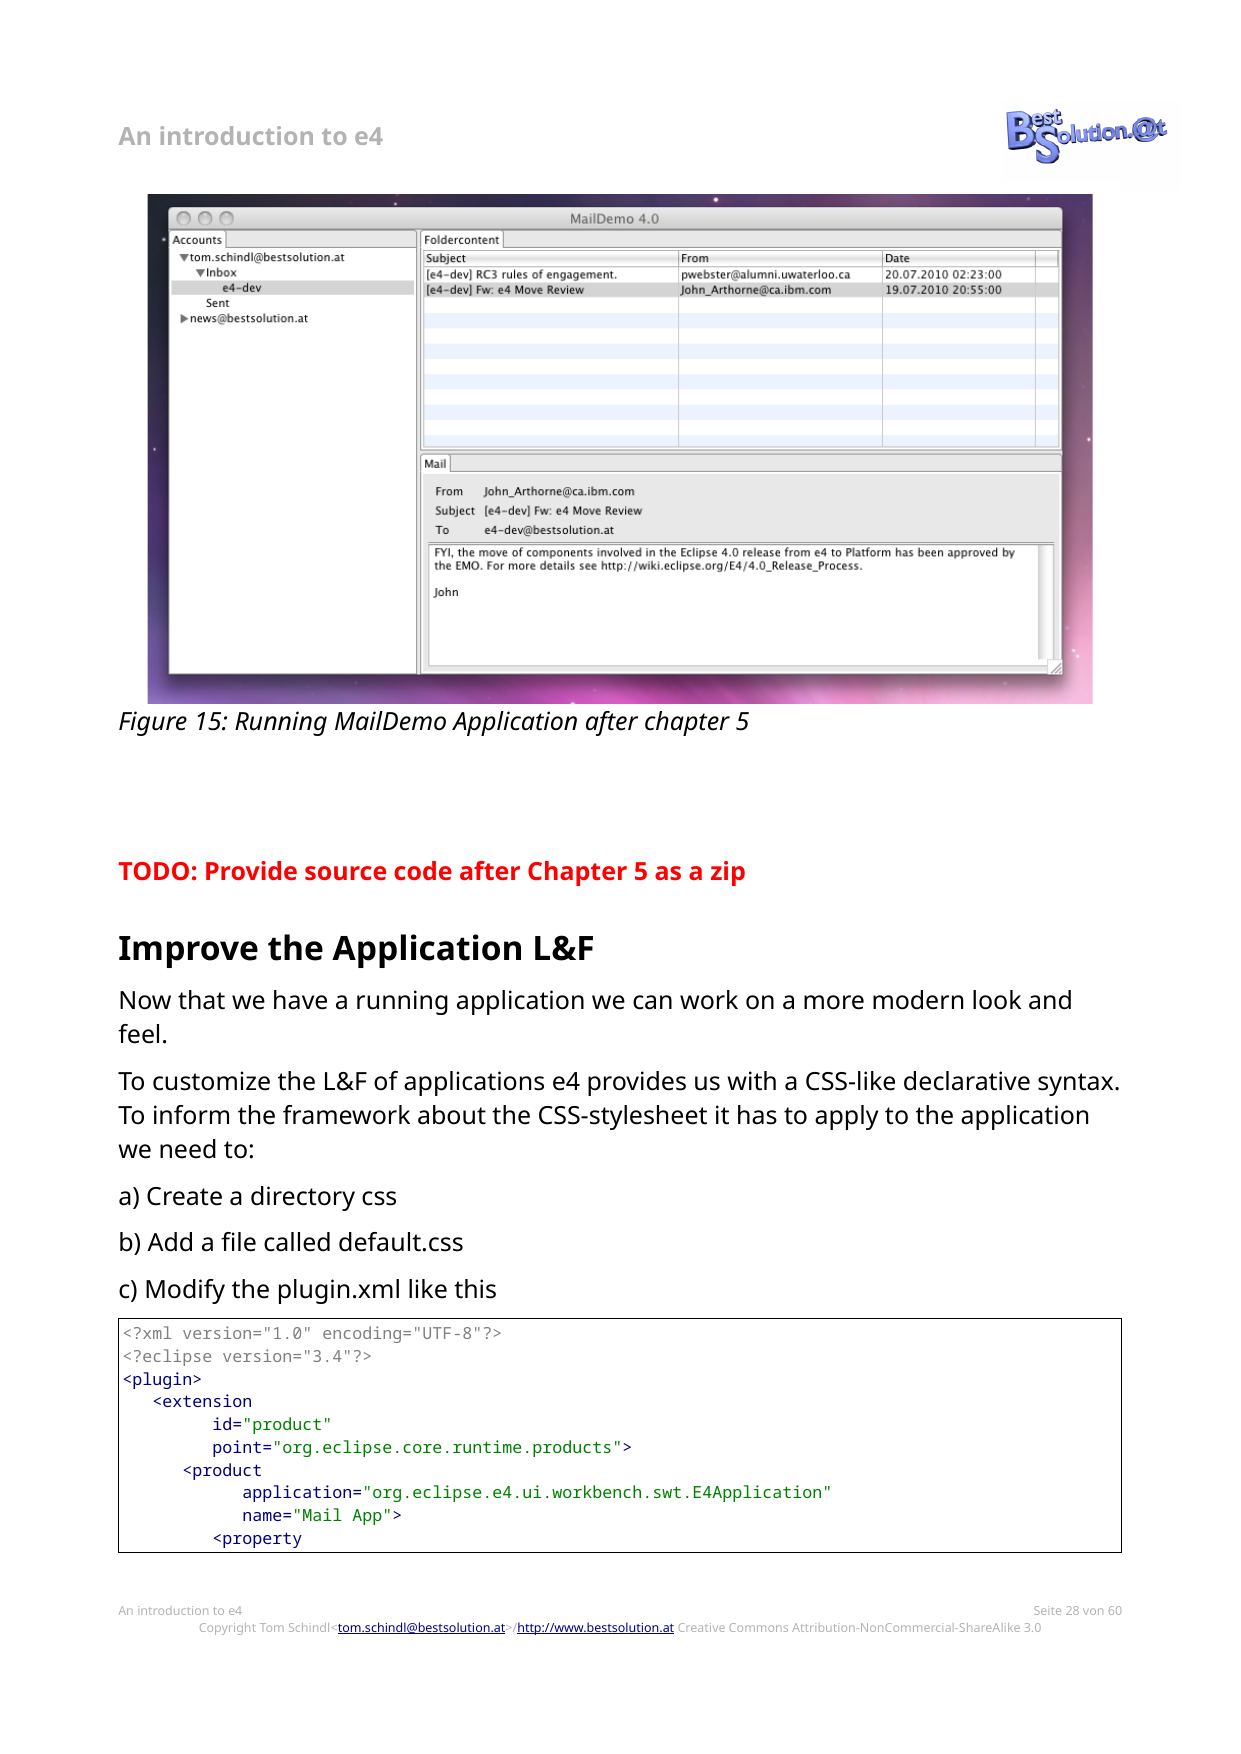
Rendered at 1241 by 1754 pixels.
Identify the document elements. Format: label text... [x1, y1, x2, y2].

text application="org.eclipse.e4.ui.workbench.swt.E4Application" [119, 1477, 1121, 1499]
text b) Add a file called default.css [118, 1225, 1122, 1259]
text Figure 15: Running MailDemo Application after chapter 5 [118, 704, 1122, 738]
text point="org.eclipse.core.runtime.products"> [119, 1431, 1121, 1454]
text <?xml version="1.0" encoding="UTF-8"?> [119, 1319, 1121, 1341]
text a) Create a directory css [118, 1178, 1122, 1212]
picture [147, 194, 1093, 704]
text <plugin> [119, 1363, 1121, 1386]
text <product [119, 1454, 1121, 1477]
text c) Modify the plugin.xml like this [118, 1271, 1122, 1305]
text id="product" [119, 1409, 1121, 1431]
text <?eclipse version="3.4"?> [119, 1341, 1121, 1363]
picture [1002, 101, 1181, 191]
text To customize the L&F of applications e4 provides us with a CSS-like declarative syntax. To inform the framework about the CSS-stylesheet it has to apply to the application we need to: [118, 1063, 1122, 1166]
text Now that we have a running application we can work on a more modern look and feel. [118, 983, 1122, 1051]
text name="Mail App"> [119, 1499, 1121, 1522]
text <property [119, 1522, 1121, 1552]
subtitle Improve the Application L&F [118, 925, 1122, 970]
text <extension [119, 1386, 1121, 1409]
text TODO: Provide source code after Chapter 5 as a zip [118, 853, 1122, 887]
